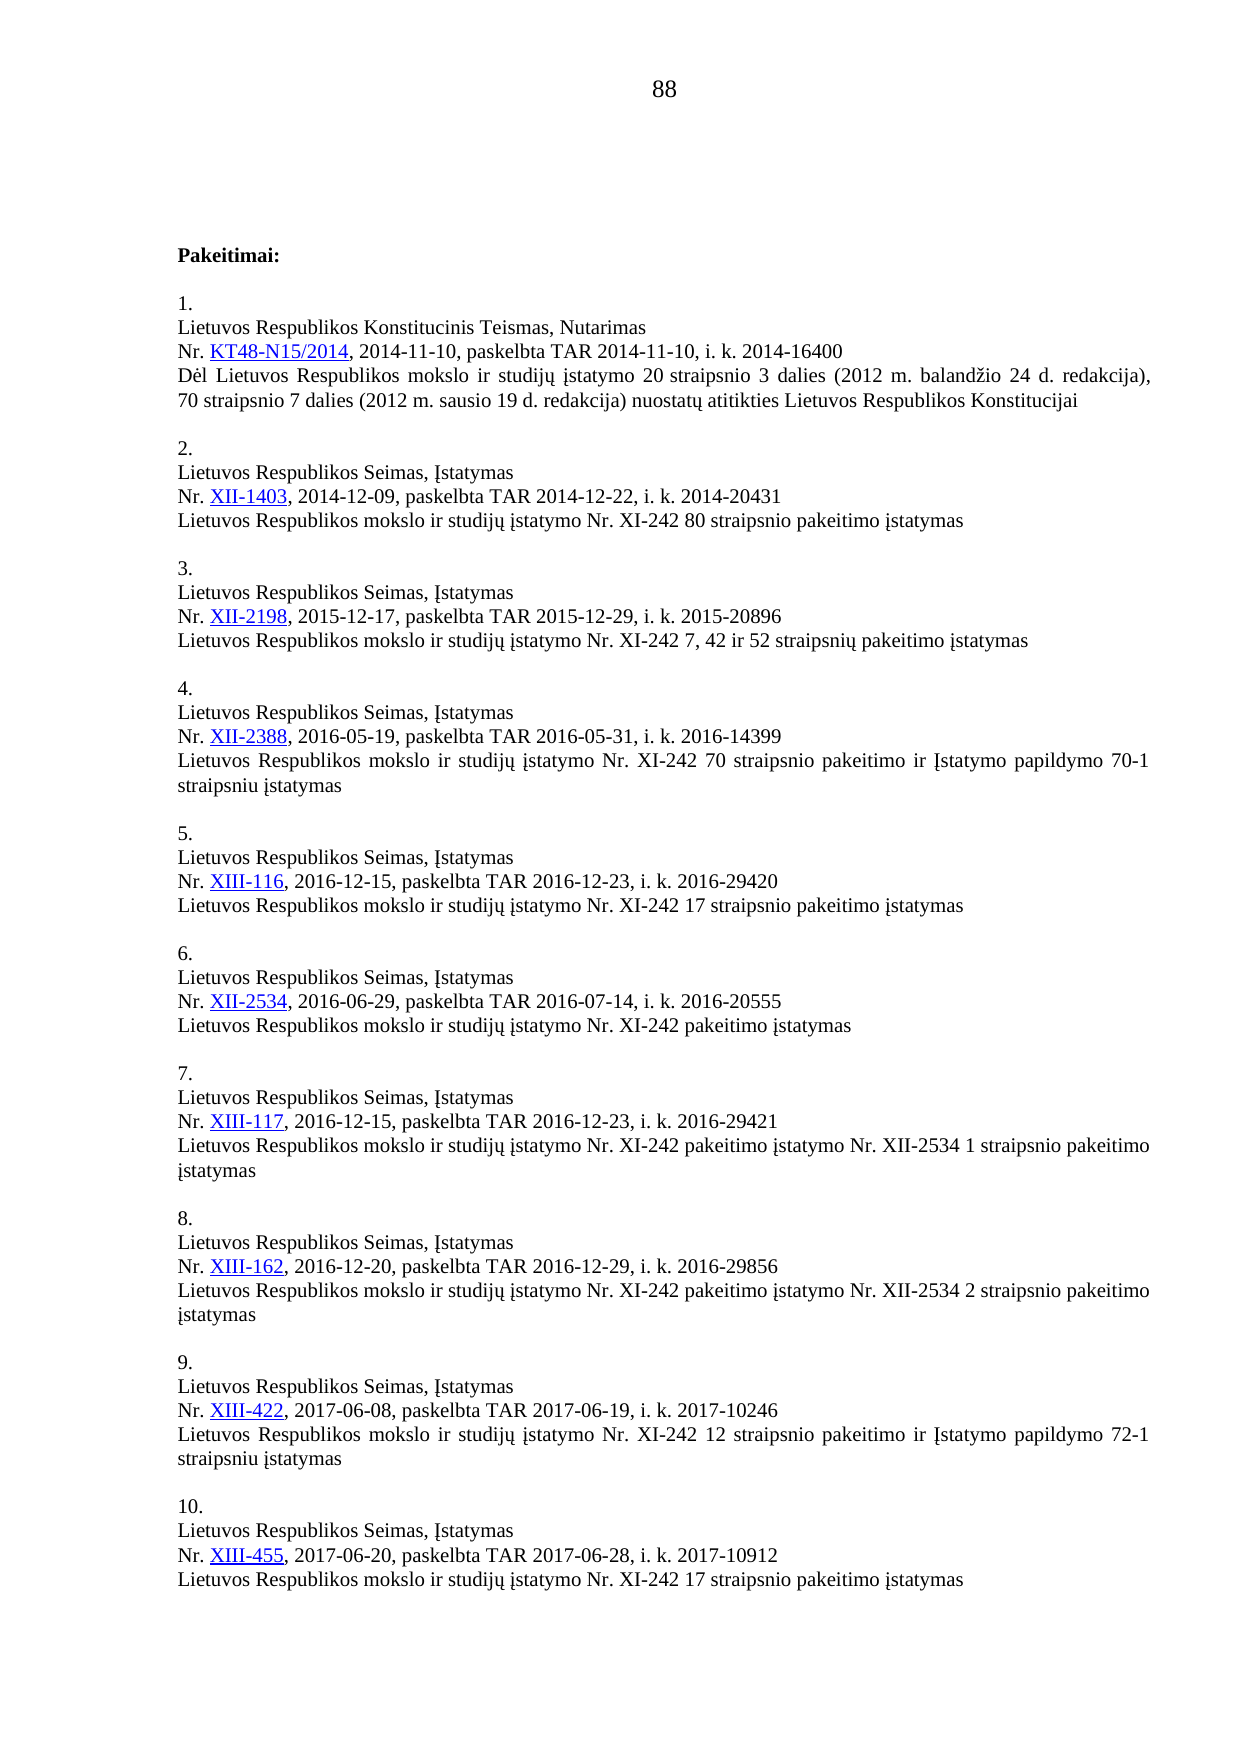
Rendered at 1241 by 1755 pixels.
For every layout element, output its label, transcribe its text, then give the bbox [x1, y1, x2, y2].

text Lietuvos Respublikos mokslo ir studijų įstatymo Nr. XI-242 17 straipsnio pakeitimo įstatymas [177, 1567, 1152, 1591]
text Lietuvos Respublikos mokslo ir studijų įstatymo Nr. XI-242 80 straipsnio pakeitimo įstatymas [177, 508, 1152, 532]
text Lietuvos Respublikos mokslo ir studijų įstatymo Nr. XI-242 12 straipsnio pakeitimo ir Įstatymo papildymo 72-1 straipsniu įstatymas [177, 1422, 1152, 1470]
text Lietuvos Respublikos mokslo ir studijų įstatymo Nr. XI-242 pakeitimo įstatymo Nr. XII-2534 1 straipsnio pakeitimo įstatymas [177, 1133, 1152, 1182]
text Nr. XIII-422, 2017-06-08, paskelbta TAR 2017-06-19, i. k. 2017-10246 [177, 1398, 1152, 1422]
text Pakeitimai: [177, 243, 1152, 267]
text Lietuvos Respublikos Seimas, Įstatymas [177, 1374, 1152, 1398]
text Nr. XII-2534, 2016-06-29, paskelbta TAR 2016-07-14, i. k. 2016-20555 [177, 989, 1152, 1013]
text 10. [177, 1494, 1152, 1518]
text Dėl Lietuvos Respublikos mokslo ir studijų įstatymo 20 straipsnio 3 dalies (2012 m. balandžio 24 d. redakcija), 70 straipsnio 7 dalies (2012 m. sausio 19 d. redakcija) nuostatų atitikties Lietuvos Respublikos Konstitucijai [177, 363, 1152, 412]
text 9. [177, 1350, 1152, 1374]
text 1. [177, 291, 1152, 315]
text Lietuvos Respublikos Seimas, Įstatymas [177, 845, 1152, 869]
text 7. [177, 1061, 1152, 1085]
text Lietuvos Respublikos mokslo ir studijų įstatymo Nr. XI-242 pakeitimo įstatymo Nr. XII-2534 2 straipsnio pakeitimo įstatymas [177, 1278, 1152, 1326]
text 6. [177, 941, 1152, 965]
text Lietuvos Respublikos Seimas, Įstatymas [177, 1085, 1152, 1109]
text Lietuvos Respublikos Konstitucinis Teismas, Nutarimas [177, 315, 1152, 339]
text Lietuvos Respublikos Seimas, Įstatymas [177, 1518, 1152, 1542]
text Nr. XIII-162, 2016-12-20, paskelbta TAR 2016-12-29, i. k. 2016-29856 [177, 1254, 1152, 1278]
text Nr. XII-1403, 2014-12-09, paskelbta TAR 2014-12-22, i. k. 2014-20431 [177, 484, 1152, 508]
text 2. [177, 436, 1152, 460]
text Nr. XII-2198, 2015-12-17, paskelbta TAR 2015-12-29, i. k. 2015-20896 [177, 604, 1152, 628]
text 3. [177, 556, 1152, 580]
text Lietuvos Respublikos mokslo ir studijų įstatymo Nr. XI-242 17 straipsnio pakeitimo įstatymas [177, 893, 1152, 917]
text Lietuvos Respublikos Seimas, Įstatymas [177, 1230, 1152, 1254]
text Nr. XIII-117, 2016-12-15, paskelbta TAR 2016-12-23, i. k. 2016-29421 [177, 1109, 1152, 1133]
text Lietuvos Respublikos mokslo ir studijų įstatymo Nr. XI-242 70 straipsnio pakeitimo ir Įstatymo papildymo 70-1 straipsniu įstatymas [177, 748, 1152, 797]
text Lietuvos Respublikos Seimas, Įstatymas [177, 460, 1152, 484]
text Lietuvos Respublikos Seimas, Įstatymas [177, 965, 1152, 989]
text Lietuvos Respublikos mokslo ir studijų įstatymo Nr. XI-242 7, 42 ir 52 straipsnių pakeitimo įstatymas [177, 628, 1152, 652]
text 5. [177, 821, 1152, 845]
text 4. [177, 676, 1152, 700]
text Nr. XII-2388, 2016-05-19, paskelbta TAR 2016-05-31, i. k. 2016-14399 [177, 724, 1152, 748]
text 8. [177, 1206, 1152, 1230]
text Lietuvos Respublikos mokslo ir studijų įstatymo Nr. XI-242 pakeitimo įstatymas [177, 1013, 1152, 1037]
text Nr. XIII-455, 2017-06-20, paskelbta TAR 2017-06-28, i. k. 2017-10912 [177, 1542, 1152, 1567]
text Lietuvos Respublikos Seimas, Įstatymas [177, 700, 1152, 724]
text Lietuvos Respublikos Seimas, Įstatymas [177, 580, 1152, 604]
text Nr. XIII-116, 2016-12-15, paskelbta TAR 2016-12-23, i. k. 2016-29420 [177, 869, 1152, 893]
text Nr. KT48-N15/2014, 2014-11-10, paskelbta TAR 2014-11-10, i. k. 2014-16400 [177, 339, 1152, 363]
